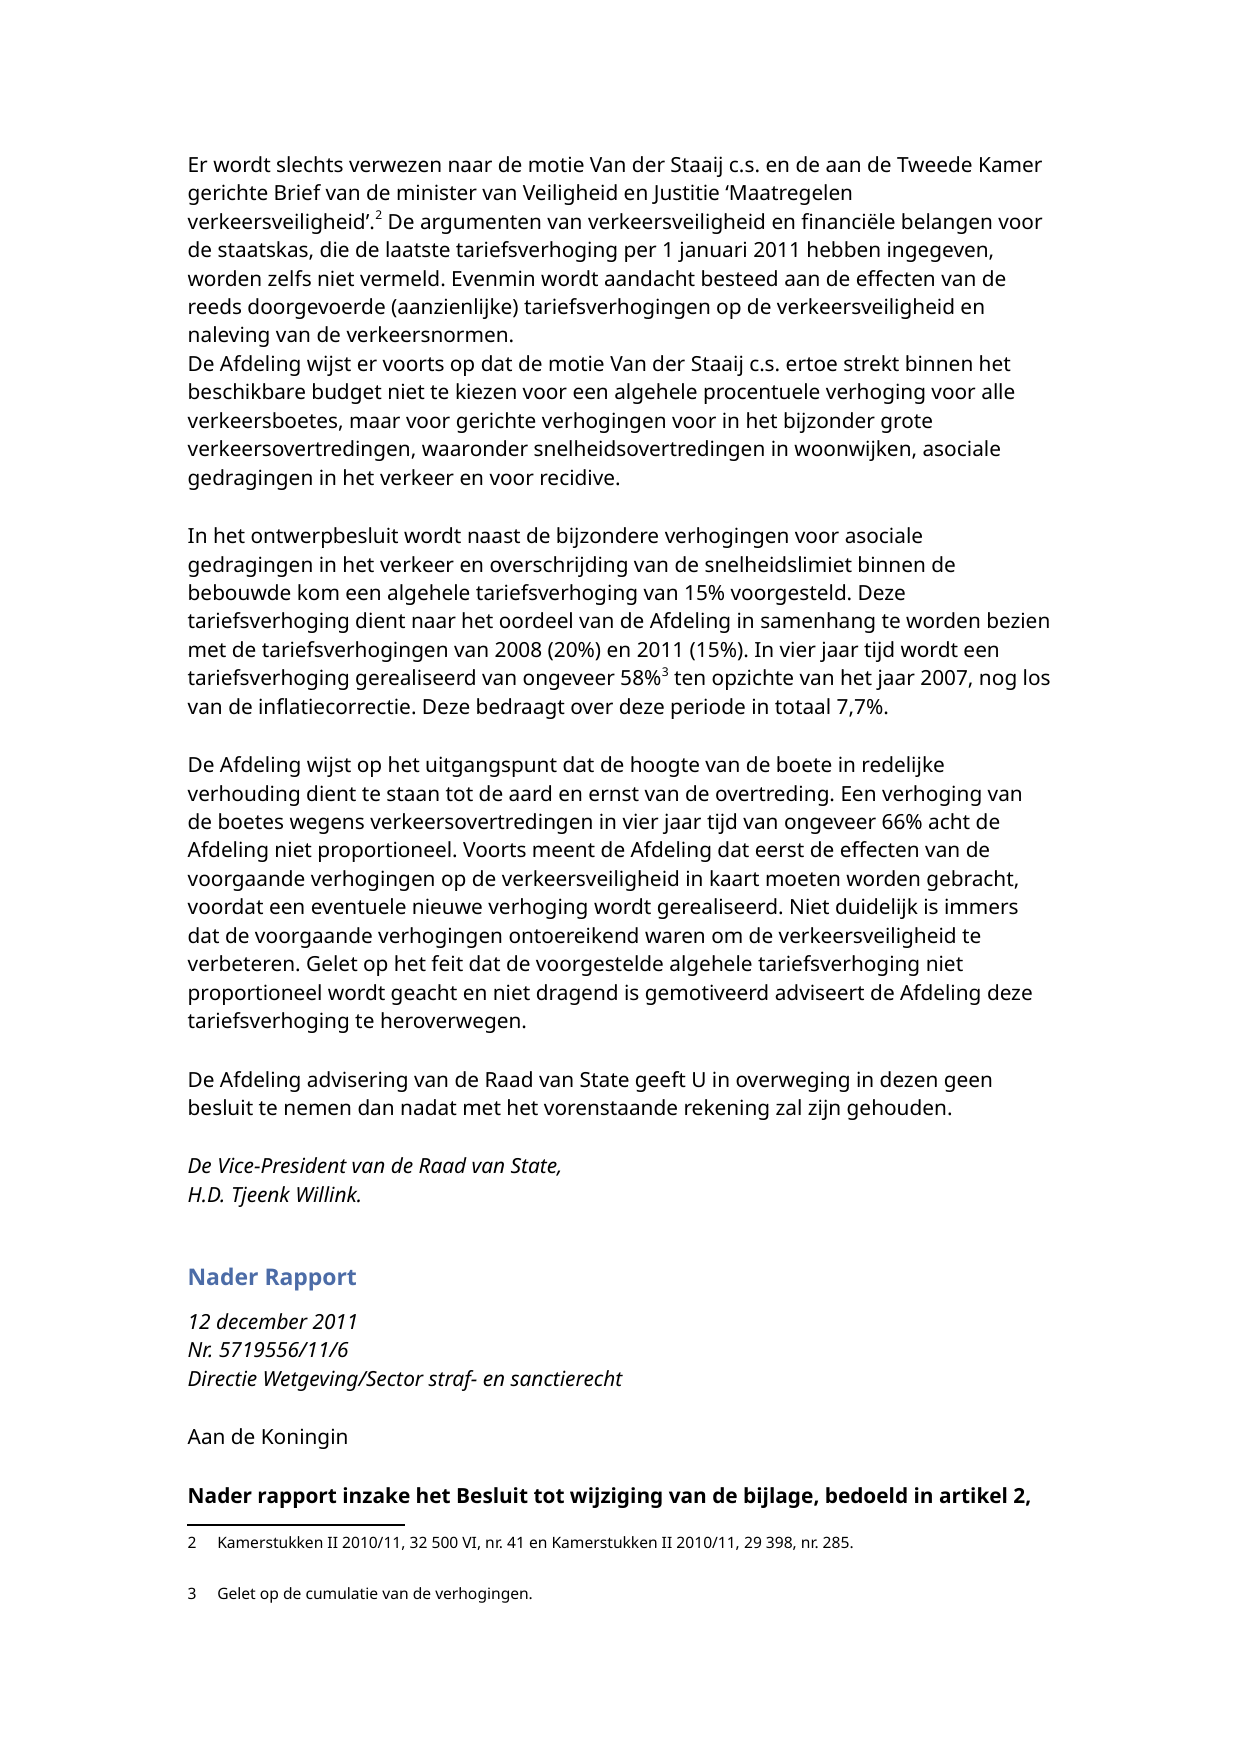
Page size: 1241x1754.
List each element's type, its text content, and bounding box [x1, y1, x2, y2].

text De Afdeling wijst op het uitgangspunt dat de hoogte van de boete in redelijke verhouding dient te staan tot de aard en ernst van de overtreding. Een verhoging van de boetes wegens verkeersovertredingen in vier jaar tijd van ongeveer 66% acht de Afdeling niet proportioneel. Voorts meent de Afdeling dat eerst de effecten van de voorgaande verhogingen op de verkeersveiligheid in kaart moeten worden gebracht, voordat een eventuele nieuwe verhoging wordt gerealiseerd. Niet duidelijk is immers dat de voorgaande verhogingen ontoereikend waren om de verkeersveiligheid te verbeteren. Gelet op het feit dat de voorgestelde algehele tariefsverhoging niet proportioneel wordt geacht en niet dragend is gemotiveerd adviseert de Afdeling deze tariefsverhoging te heroverwegen. [187, 750, 1053, 1035]
text 12 december 2011 [187, 1307, 1053, 1336]
subtitle Nader Rapport [187, 1261, 1053, 1292]
text Gelet op de cumulatie van de verhogingen. [187, 1575, 1053, 1604]
text De Afdeling wijst er voorts op dat de motie Van der Staaij c.s. ertoe strekt binnen het beschikbare budget niet te kiezen voor een algehele procentuele verhoging voor alle verkeersboetes, maar voor gerichte verhogingen voor in het bijzonder grote verkeersovertredingen, waaronder snelheidsovertredingen in woonwijken, asociale gedragingen in het verkeer en voor recidive. [187, 349, 1053, 491]
text Directie Wetgeving/Sector straf- en sanctierecht [187, 1364, 1053, 1392]
text Er wordt slechts verwezen naar de motie Van der Staaij c.s. en de aan de Tweede Kamer gerichte Brief van de minister van Veiligheid en Justitie ‘Maatregelen verkeersveiligheid’. De argumenten van verkeersveiligheid en financiële belangen voor de staatskas, die de laatste tariefsverhoging per 1 januari 2011 hebben ingegeven, worden zelfs niet vermeld. Evenmin wordt aandacht besteed aan de effecten van de reeds doorgevoerde (aanzienlijke) tariefsverhogingen op de verkeersveiligheid en naleving van de verkeersnormen. [187, 150, 1053, 349]
text De Afdeling advisering van de Raad van State geeft U in overweging in dezen geen besluit te nemen dan nadat met het vorenstaande rekening zal zijn gehouden. [187, 1065, 1053, 1122]
text Kamerstukken II 2010/11, 32 500 VI, nr. 41 en Kamerstukken II 2010/11, 29 398, nr. 285. [187, 1517, 1053, 1545]
text In het ontwerpbesluit wordt naast de bijzondere verhogingen voor asociale gedragingen in het verkeer en overschrijding van de snelheidslimiet binnen de bebouwde kom een algehele tariefsverhoging van 15% voorgesteld. Deze tariefsverhoging dient naar het oordeel van de Afdeling in samenhang te worden bezien met de tariefsverhogingen van 2008 (20%) en 2011 (15%). In vier jaar tijd wordt een tariefsverhoging gerealiseerd van ongeveer 58% ten opzichte van het jaar 2007, nog los van de inflatiecorrectie. Deze bedraagt over deze periode in totaal 7,7%. [187, 521, 1053, 720]
text Nr. 5719556/11/6 [187, 1336, 1053, 1364]
text Nader rapport inzake het Besluit tot wijziging van de bijlage, bedoeld in artikel 2, [187, 1481, 1053, 1509]
text Aan de Koningin [187, 1422, 1053, 1451]
text De Vice-President van de Raad van State, [187, 1152, 1053, 1180]
text H.D. Tjeenk Willink. [187, 1180, 1053, 1208]
